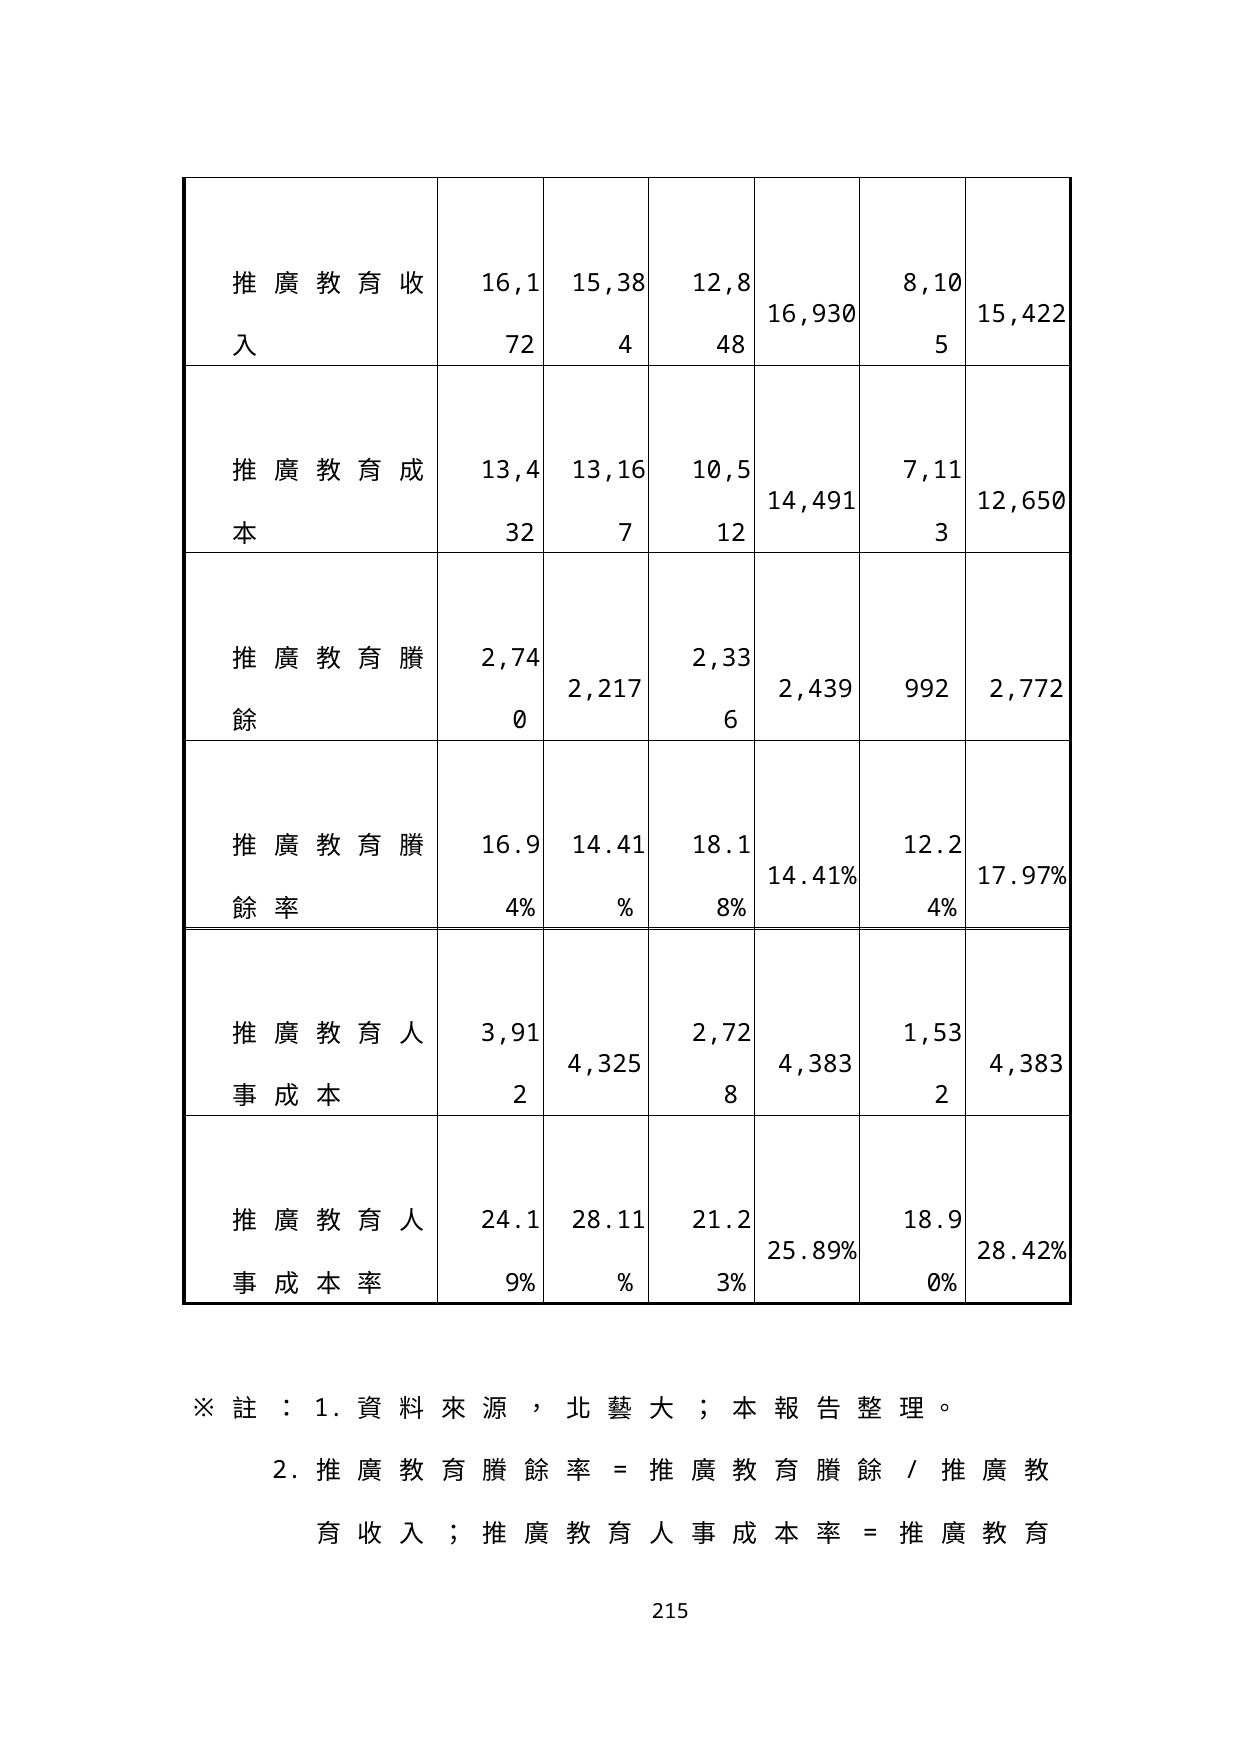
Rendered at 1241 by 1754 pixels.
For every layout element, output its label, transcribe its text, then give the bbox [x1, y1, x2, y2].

table_cell 1,532 [860, 930, 965, 1115]
table_cell 18.90% [860, 1116, 965, 1302]
table_cell 推廣教育賸餘 [186, 553, 437, 740]
table_cell 2,740 [438, 553, 543, 740]
table_cell 推廣教育賸餘率 [186, 741, 437, 927]
table_cell 4,383 [755, 930, 859, 1115]
table_cell 2,217 [544, 553, 648, 740]
table_cell 2,336 [649, 553, 754, 740]
table_cell 16.94% [438, 741, 543, 927]
table_cell 14,491 [755, 366, 859, 552]
table_cell 2,728 [649, 930, 754, 1115]
table_cell 2,772 [966, 553, 1069, 740]
table_cell 推廣教育人事成本率 [186, 1116, 437, 1302]
table_cell 28.42% [966, 1116, 1069, 1302]
text ※註：1.資料來源，北藝大；本報告整理。 [183, 1365, 1058, 1427]
table_cell 16,930 [755, 178, 859, 365]
table_cell 16,172 [438, 178, 543, 365]
table_cell 推廣教育成本 [186, 366, 437, 552]
table_cell 25.89% [755, 1116, 859, 1302]
table_cell 3,912 [438, 930, 543, 1115]
table_cell 12,650 [966, 366, 1069, 552]
table_cell 992 [860, 553, 965, 740]
table_cell 推廣教育人事成本 [186, 930, 437, 1115]
table_cell 4,383 [966, 930, 1069, 1115]
table_cell 12.24% [860, 741, 965, 927]
table_cell 28.11% [544, 1116, 648, 1302]
table_cell 13,432 [438, 366, 543, 552]
table_cell 14.41% [544, 741, 648, 927]
table_cell 15,384 [544, 178, 648, 365]
table_cell 14.41% [755, 741, 859, 927]
table_cell 7,113 [860, 366, 965, 552]
table_cell 24.19% [438, 1116, 543, 1302]
table_cell 10,512 [649, 366, 754, 552]
table_cell 4,325 [544, 930, 648, 1115]
table_cell 13,167 [544, 366, 648, 552]
table_cell 17.97% [966, 741, 1069, 927]
table_cell 15,422 [966, 178, 1069, 365]
table_cell 8,105 [860, 178, 965, 365]
table_cell 21.23% [649, 1116, 754, 1302]
table_cell 18.18% [649, 741, 754, 927]
table_cell 推廣教育收入 [186, 178, 437, 365]
table_cell 2,439 [755, 553, 859, 740]
text 2.推廣教育賸餘率=推廣教育賸餘/推廣教育收入；推廣教育人事成本率=推廣教育 [257, 1427, 1058, 1552]
table_cell 12,848 [649, 178, 754, 365]
